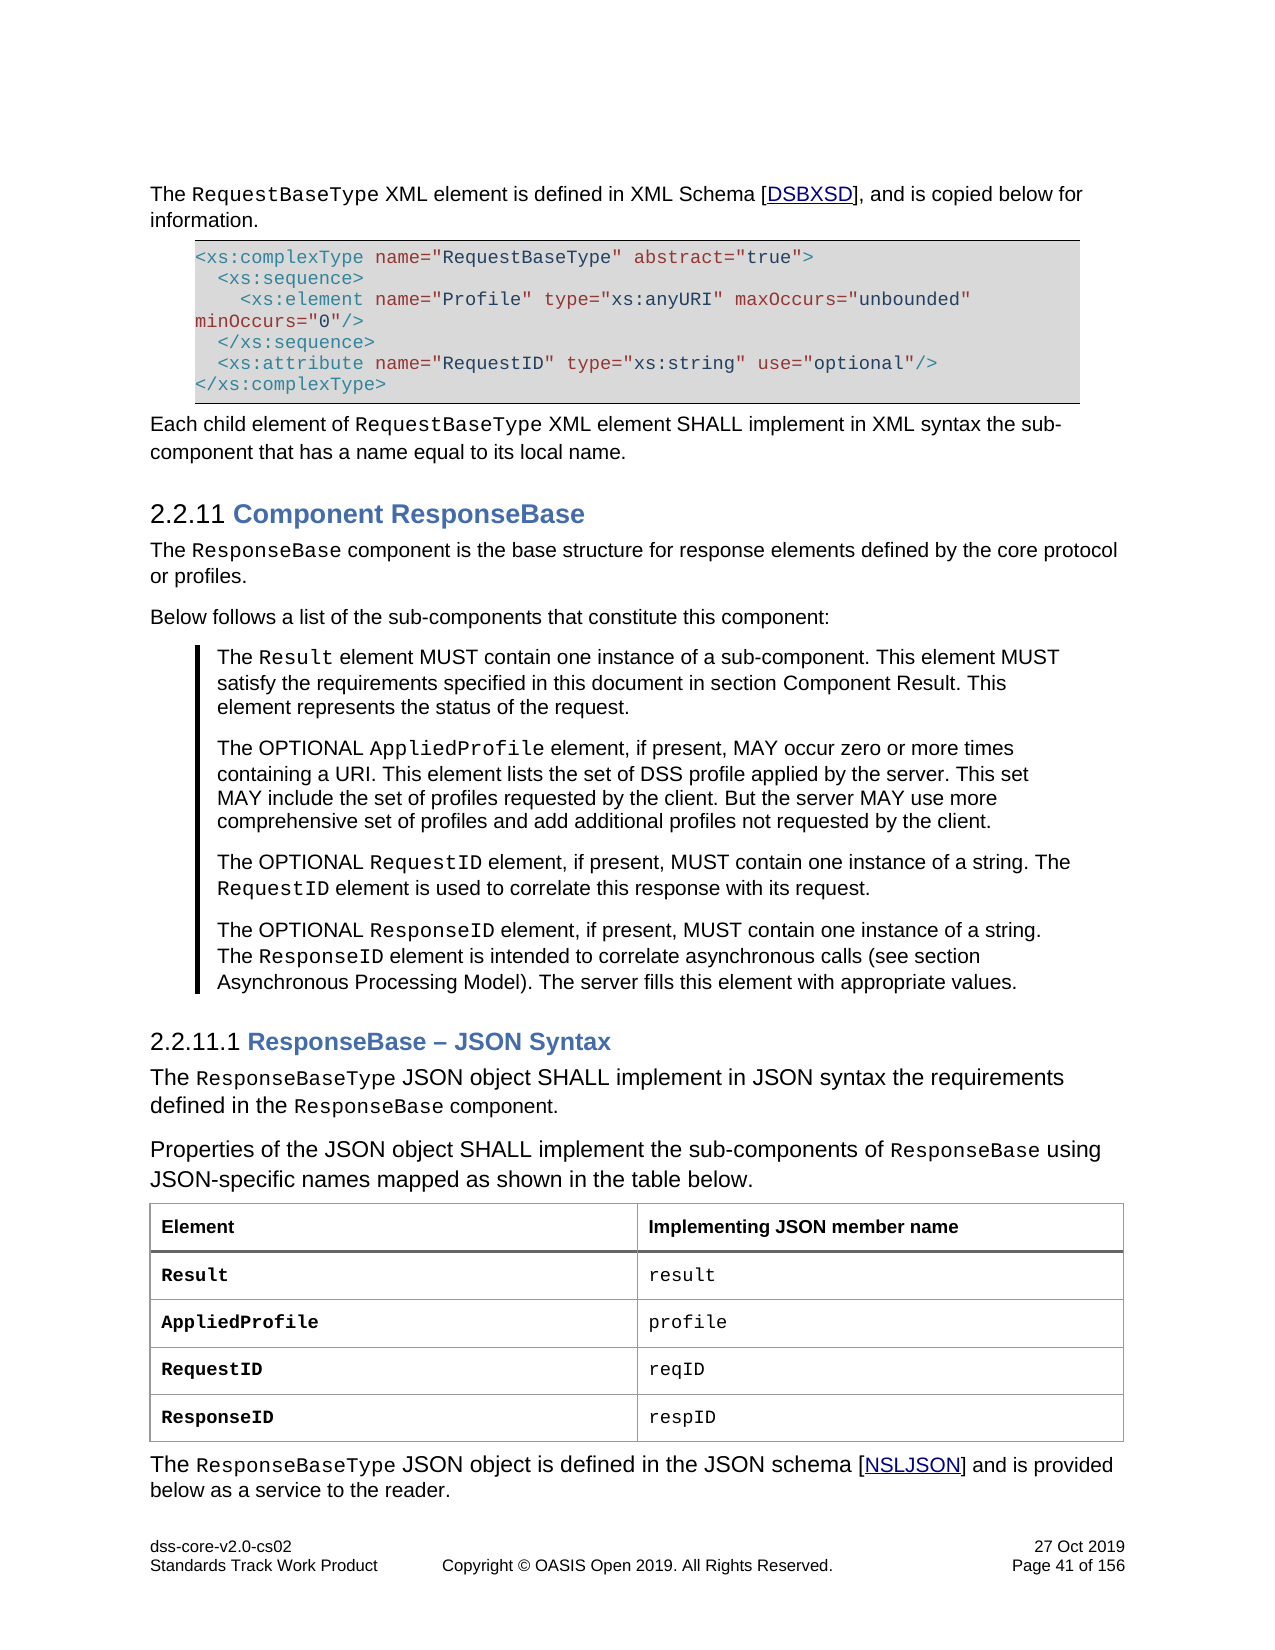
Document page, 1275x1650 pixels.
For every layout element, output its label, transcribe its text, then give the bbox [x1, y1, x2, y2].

text The RequestBaseType XML element is defined in XML Schema [DSBXSD], and is copied below for information. [150, 182, 1125, 232]
text <xs:attribute name="RequestID" type="xs:string" use="optional"/> [195, 347, 1080, 368]
text <xs:complexType name="RequestBaseType" abstract="true"> [195, 241, 1080, 262]
text <xs:element name="Profile" type="xs:anyURI" maxOccurs="unbounded" minOccurs="0"/> [195, 283, 1080, 325]
table_header Implementing JSON member name [638, 1204, 1123, 1250]
text Properties of the JSON object SHALL implement the sub-components of ResponseBase using JSON-specific names mapped as shown in the table below. [150, 1136, 1125, 1192]
table_cell Result [151, 1253, 637, 1299]
table_cell RequestID [151, 1348, 637, 1394]
table_cell result [638, 1253, 1123, 1299]
table_header Element [151, 1204, 637, 1250]
text The OPTIONAL ResponseID element, if present, MUST contain one instance of a string. The ResponseID element is intended to correlate asynchronous calls (see section 7). The server fills this element with appropriate values. [200, 918, 1080, 994]
text The OPTIONAL RequestID element, if present, MUST contain one instance of a string. The RequestID element is used to correlate this response with its request. [200, 850, 1080, 902]
text Below follows a list of the sub-components that constitute this component: [150, 604, 1125, 628]
table_cell respID [638, 1395, 1123, 1441]
text The ResponseBase component is the base structure for response elements defined by the core protocol or profiles. [150, 538, 1125, 588]
text The ResponseBaseType JSON object SHALL implement in JSON syntax the requirements defined in the ResponseBase component. [150, 1064, 1125, 1120]
text Each child element of RequestBaseType XML element SHALL implement in XML syntax the sub-component that has a name equal to its local name. [150, 412, 1125, 463]
text </xs:complexType> [195, 368, 1080, 403]
table_cell profile [638, 1300, 1123, 1347]
subtitle Component ResponseBase [150, 498, 1125, 530]
text The ResponseBaseType JSON object is defined in the JSON schema [NSLJSON] and is provided below as a service to the reader. [150, 1451, 1125, 1502]
text <xs:sequence> [195, 262, 1080, 283]
table_cell AppliedProfile [151, 1300, 637, 1347]
table_cell ResponseID [151, 1395, 637, 1441]
text The Result element MUST contain one instance of a sub-component. This element MUST satisfy the requirements specified in this document in section 4.2.7. This element represents the status of the request. [200, 645, 1080, 719]
text The OPTIONAL AppliedProfile element, if present, MAY occur zero or more times containing a URI. This element lists the set of DSS profile applied by the server. This set MAY include the set of profiles requested by the client. But the server MAY use more comprehensive set of profiles and add additional profiles not requested by the client. [200, 736, 1080, 833]
text </xs:sequence> [195, 325, 1080, 347]
table_cell reqID [638, 1348, 1123, 1394]
subtitle ResponseBase – JSON Syntax [150, 1027, 1125, 1056]
